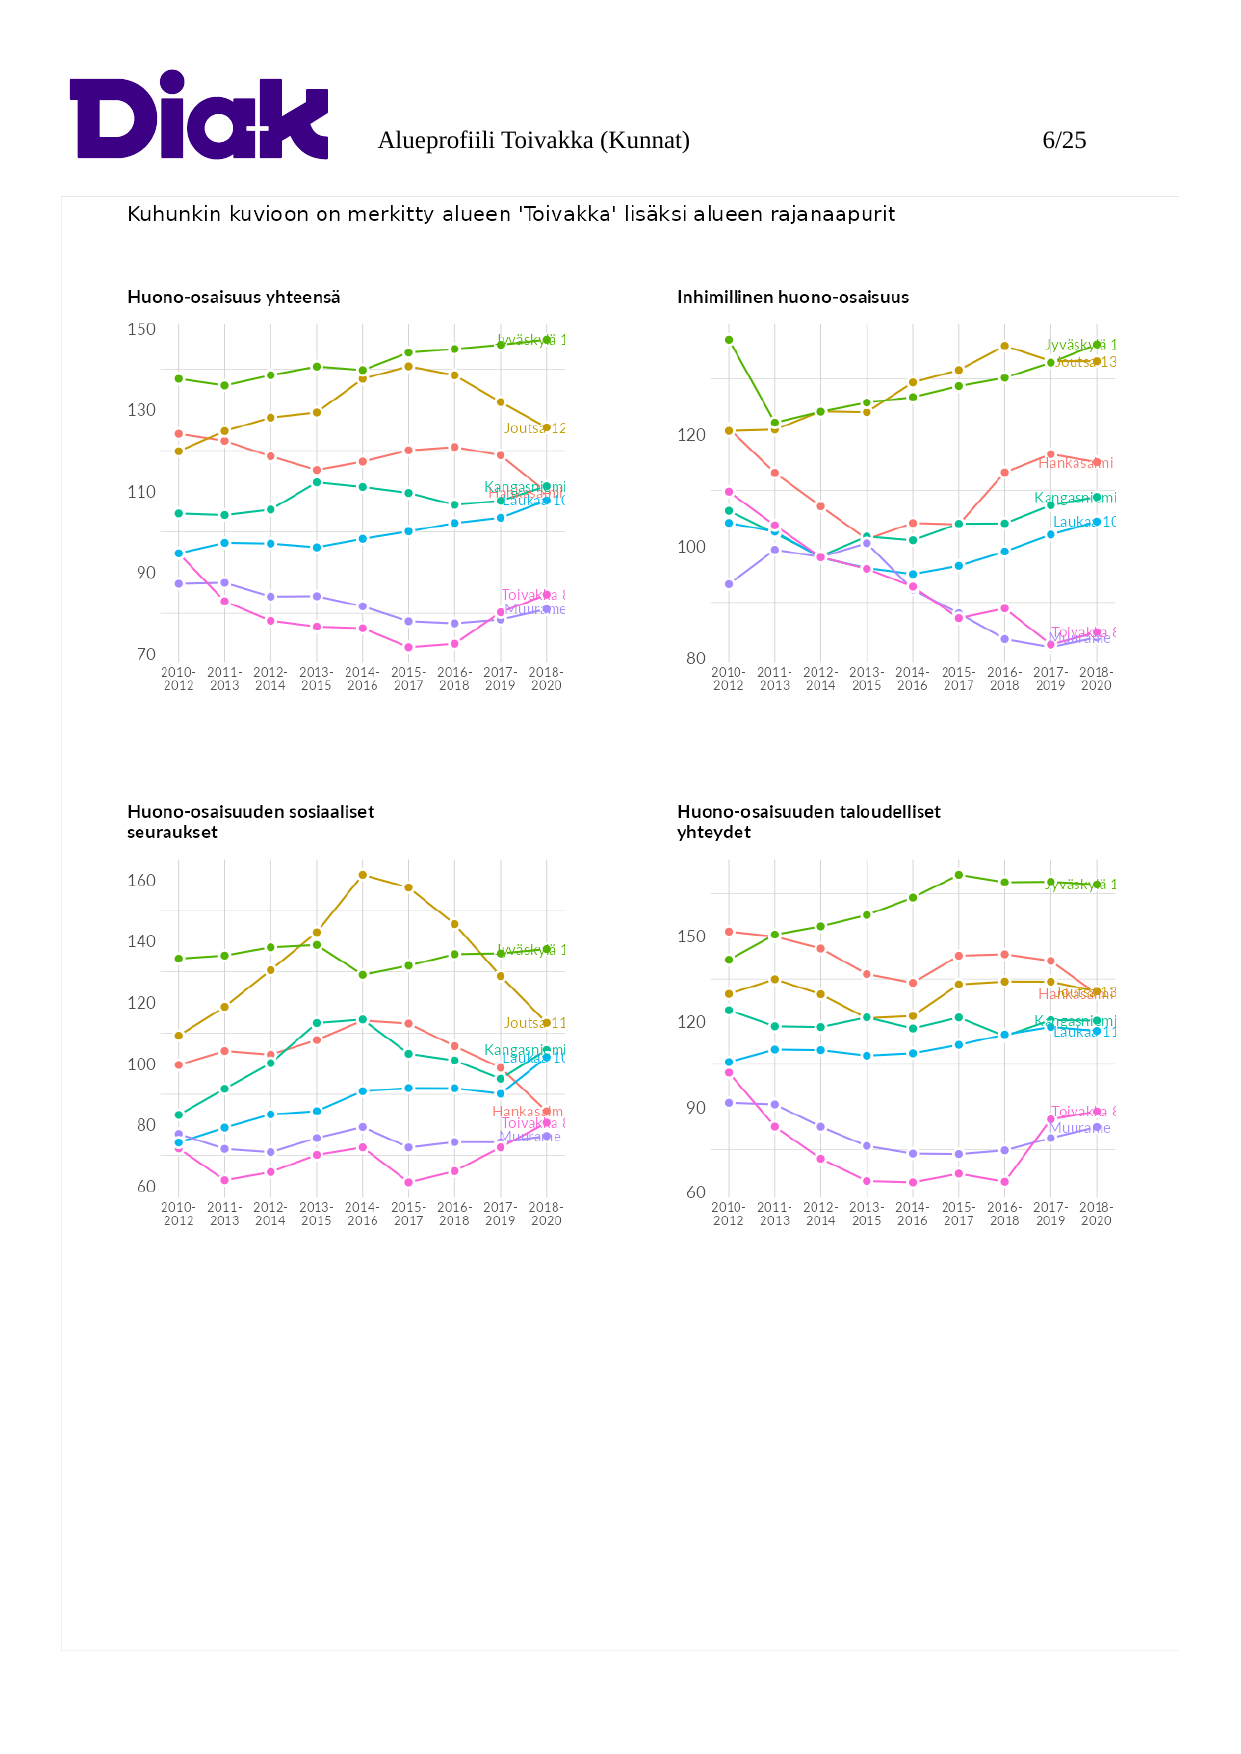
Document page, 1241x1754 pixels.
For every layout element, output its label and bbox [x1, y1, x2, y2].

picture [61, 196, 1179, 1651]
